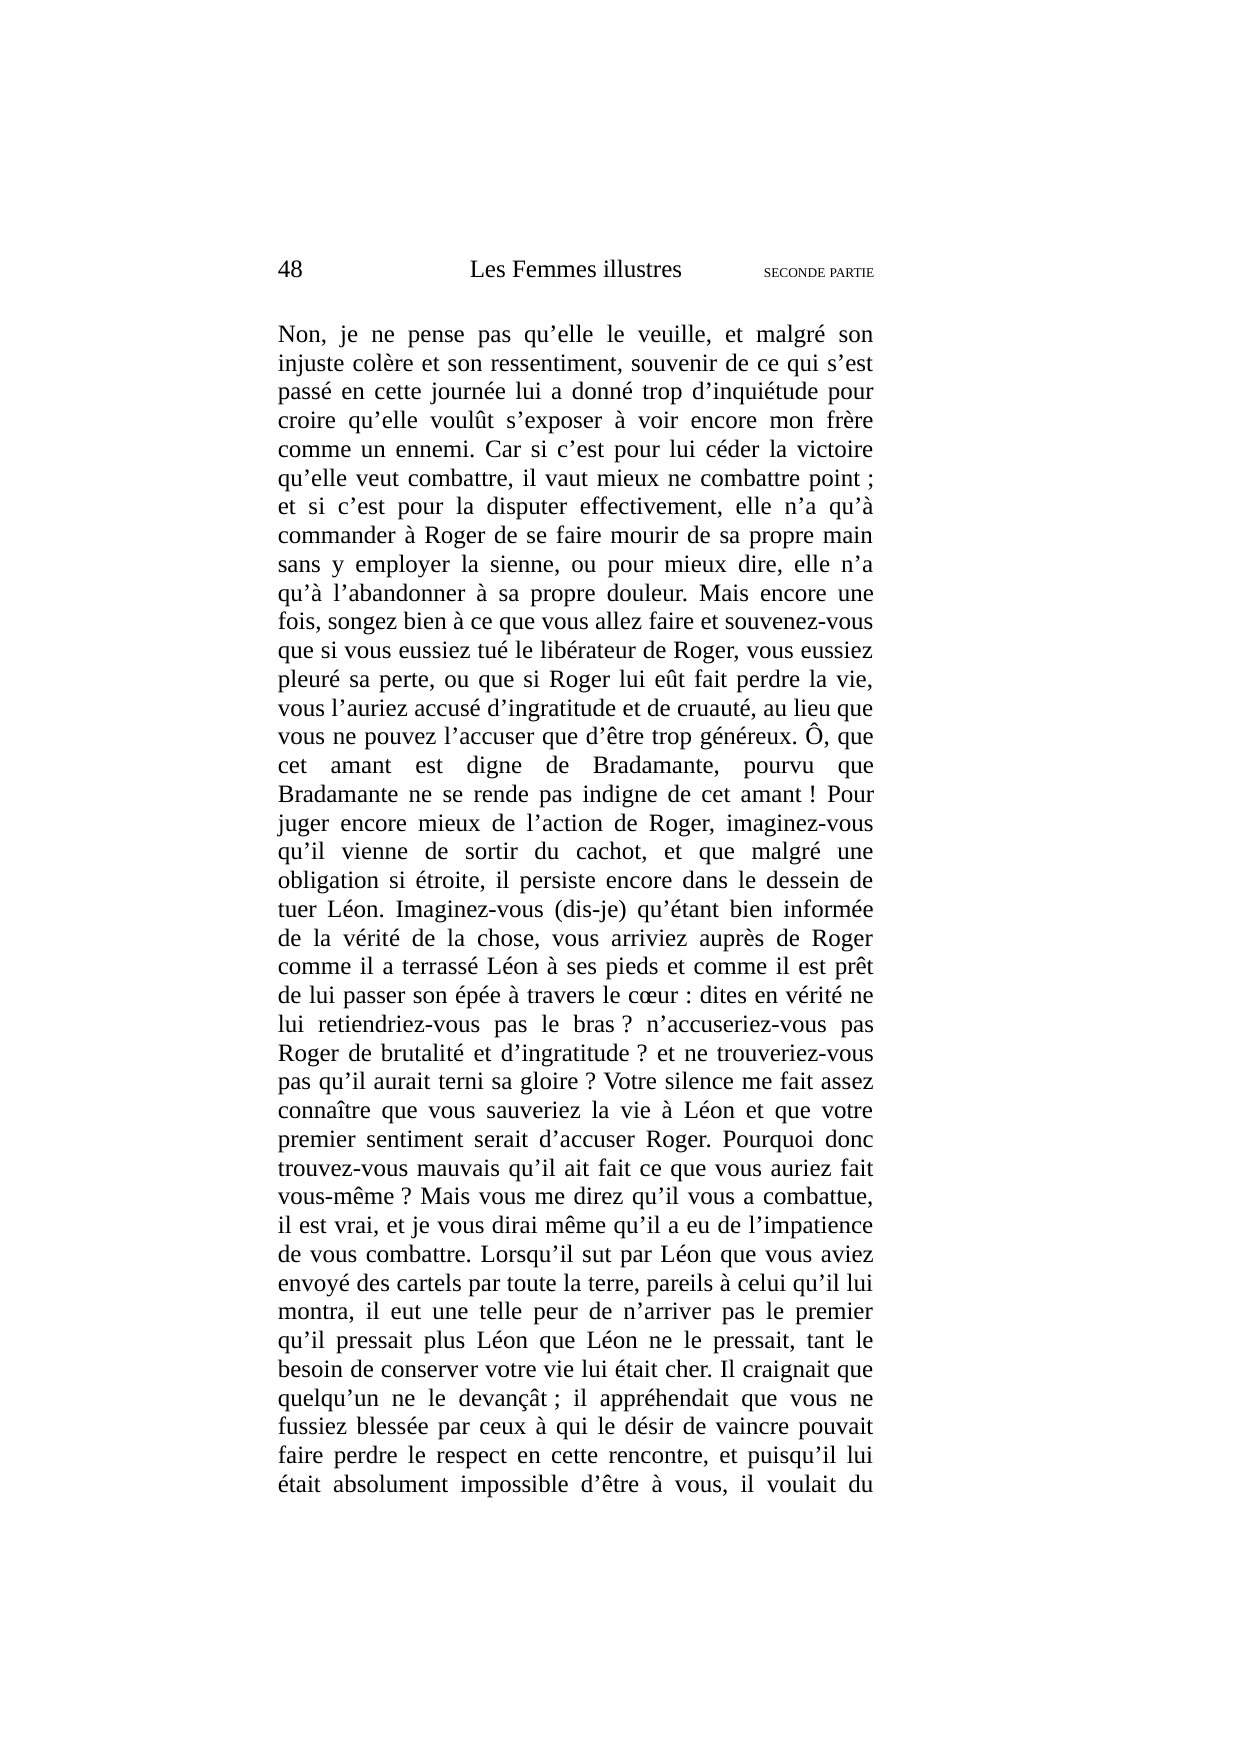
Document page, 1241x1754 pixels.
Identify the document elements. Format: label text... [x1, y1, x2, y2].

text Non, je ne pense pas qu’elle le veuille, et malgré son injuste colère et son ressentiment, souvenir de ce qui s’est passé en cette journée lui a donné trop d’inquiétude pour croire qu’elle voulût s’exposer à voir encore mon frère comme un ennemi. Car si c’est pour lui céder la victoire qu’elle veut combattre, il vaut mieux ne combattre point ; et si c’est pour la disputer effectivement, elle n’a qu’à commander à Roger de se faire mourir de sa propre main sans y employer la sienne, ou pour mieux dire, elle n’a qu’à l’abandonner à sa propre douleur. Mais encore une fois, songez bien à ce que vous allez faire et souvenez-vous que si vous eussiez tué le libérateur de Roger, vous eussiez pleuré sa perte, ou que si Roger lui eût fait perdre la vie, vous l’auriez accusé d’ingratitude et de cruauté, au lieu que vous ne pouvez l’accuser que d’être trop généreux. Ô, que cet amant est digne de Bradamante, pourvu que Bradamante ne se rende pas indigne de cet amant ! Pour juger encore mieux de l’action de Roger, imaginez-vous qu’il vienne de sortir du cachot, et que malgré une obligation si étroite, il persiste encore dans le dessein de tuer Léon. Imaginez-vous (dis-je) qu’étant bien informée de la vérité de la chose, vous arriviez auprès de Roger comme il a terrassé Léon à ses pieds et comme il est prêt de lui passer son épée à travers le cœur : dites en vérité ne lui retiendriez-vous pas le bras ? n’accuseriez-vous pas Roger de brutalité et d’ingratitude ? et ne trouveriez-vous pas qu’il aurait terni sa gloire ? Votre silence me fait assez connaître que vous sauveriez la vie à Léon et que votre premier sentiment serait d’accuser Roger. Pourquoi donc trouvez-vous mauvais qu’il ait fait ce que vous auriez fait vous-même ? Mais vous me direz qu’il vous a combattue, il est vrai, et je vous dirai même qu’il a eu de l’impatience de vous combattre. Lorsqu’il sut par Léon que vous aviez envoyé des cartels par toute la terre, pareils à celui qu’il lui montra, il eut une telle peur de n’arriver pas le premier qu’il pressait plus Léon que Léon ne le pressait, tant le besoin de conserver votre vie lui était cher. Il craignait que quelqu’un ne le devançât ; il appréhendait que vous ne fussiez blessée par ceux à qui le désir de vaincre pouvait faire perdre le respect en cette rencontre, et puisqu’il lui était absolument impossible d’être à vous, il voulait du [278, 319, 874, 1498]
